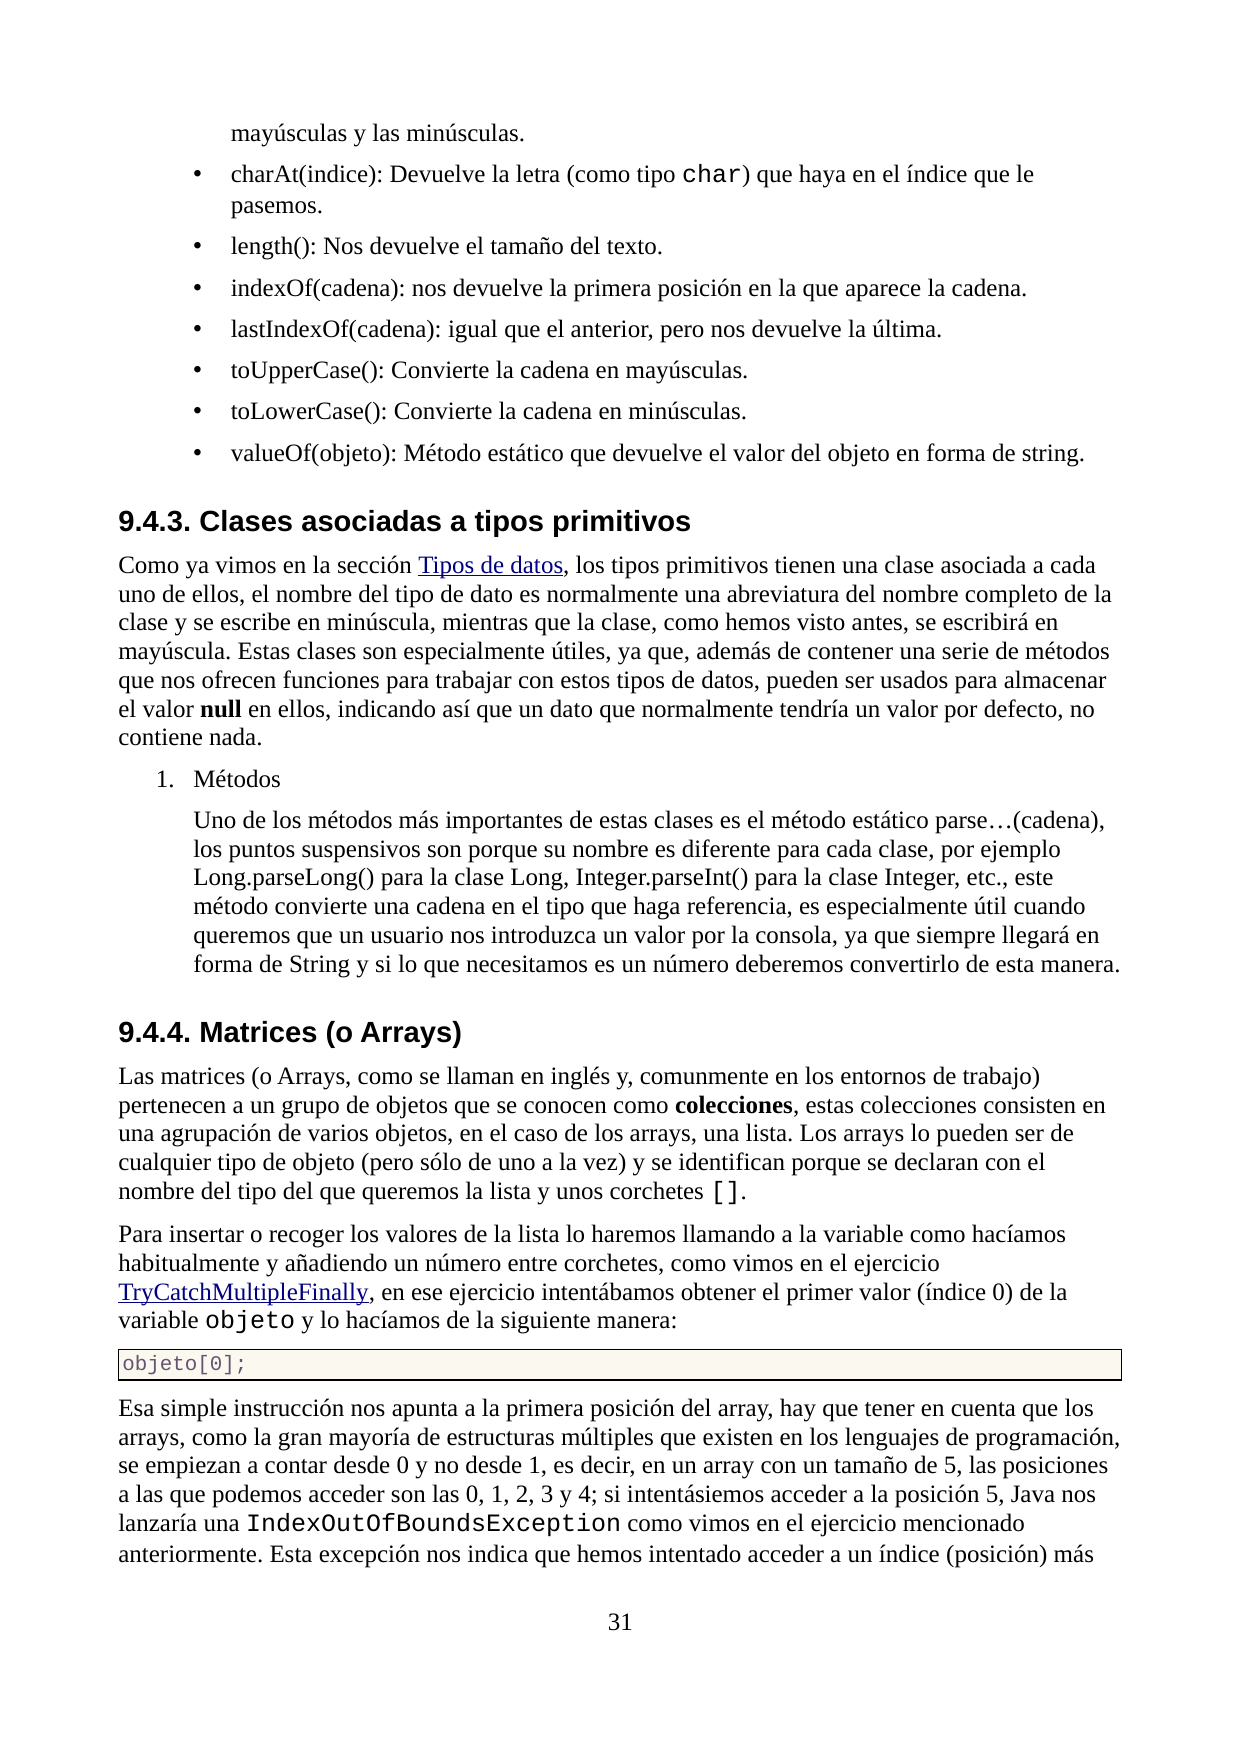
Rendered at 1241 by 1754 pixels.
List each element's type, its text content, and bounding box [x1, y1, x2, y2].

list toUpperCase(): Convierte la cadena en mayúsculas. [193, 355, 1122, 384]
list valueOf(objeto): Método estático que devuelve el valor del objeto en forma de string. [193, 438, 1122, 466]
text objeto[0]; [119, 1350, 1121, 1379]
list indexOf(cadena): nos devuelve la primera posición en la que aparece la cadena. [193, 273, 1122, 301]
text Esa simple instrucción nos apunta a la primera posición del array, hay que tener en cuenta que los arrays, como la gran mayoría de estructuras múltiples que existen en los lenguajes de programación, se empiezan a contar desde 0 y no desde 1, es decir, en un array con un tamaño de 5, las posiciones a las que podemos acceder son las 0, 1, 2, 3 y 4; si intentásiemos acceder a la posición 5, Java nos lanzaría una IndexOutOfBoundsException como vimos en el ejercicio mencionado anteriormente. Esta excepción nos indica que hemos intentado acceder a un índice (posición) más [118, 1393, 1122, 1567]
subtitle Matrices (o Arrays) [118, 1015, 1122, 1048]
list length(): Nos devuelve el tamaño del texto. [193, 231, 1122, 260]
text Como ya vimos en la sección Tipos de datos, los tipos primitivos tienen una clase asociada a cada uno de ellos, el nombre del tipo de dato es normalmente una abreviatura del nombre completo de la clase y se escribe en minúscula, mientras que la clase, como hemos visto antes, se escribirá en mayúscula. Estas clases son especialmente útiles, ya que, además de contener una serie de métodos que nos ofrecen funciones para trabajar con estos tipos de datos, pueden ser usados para almacenar el valor null en ellos, indicando así que un dato que normalmente tendría un valor por defecto, no contiene nada. [118, 550, 1122, 751]
list charAt(indice): Devuelve la letra (como tipo char) que haya en el índice que le pasemos. [193, 159, 1122, 219]
list Uno de los métodos más importantes de estas clases es el método estático parse…(cadena), los puntos suspensivos son porque su nombre es diferente para cada clase, por ejemplo Long.parseLong() para la clase Long, Integer.parseInt() para la clase Integer, etc., este método convierte una cadena en el tipo que haga referencia, es especialmente útil cuando queremos que un usuario nos introduzca un valor por la consola, ya que siempre llegará en forma de String y si lo que necesitamos es un número deberemos convertirlo de esta manera. [156, 805, 1122, 977]
text Las matrices (o Arrays, como se llaman en inglés y, comunmente en los entornos de trabajo) pertenecen a un grupo de objetos que se conocen como colecciones, estas colecciones consisten en una agrupación de varios objetos, en el caso de los arrays, una lista. Los arrays lo pueden ser de cualquier tipo de objeto (pero sólo de uno a la vez) y se identifican porque se declaran con el nombre del tipo del que queremos la lista y unos corchetes []. [118, 1061, 1122, 1207]
list mayúsculas y las minúsculas. [193, 118, 1122, 147]
list Métodos [156, 764, 1122, 792]
list toLowerCase(): Convierte la cadena en minúsculas. [193, 396, 1122, 425]
subtitle Clases asociadas a tipos primitivos [118, 504, 1122, 537]
text Para insertar o recoger los valores de la lista lo haremos llamando a la variable como hacíamos habitualmente y añadiendo un número entre corchetes, como vimos en el ejercicio TryCatchMultipleFinally, en ese ejercicio intentábamos obtener el primer valor (índice 0) de la variable objeto y lo hacíamos de la siguiente manera: [118, 1219, 1122, 1336]
list lastIndexOf(cadena): igual que el anterior, pero nos devuelve la última. [193, 314, 1122, 343]
